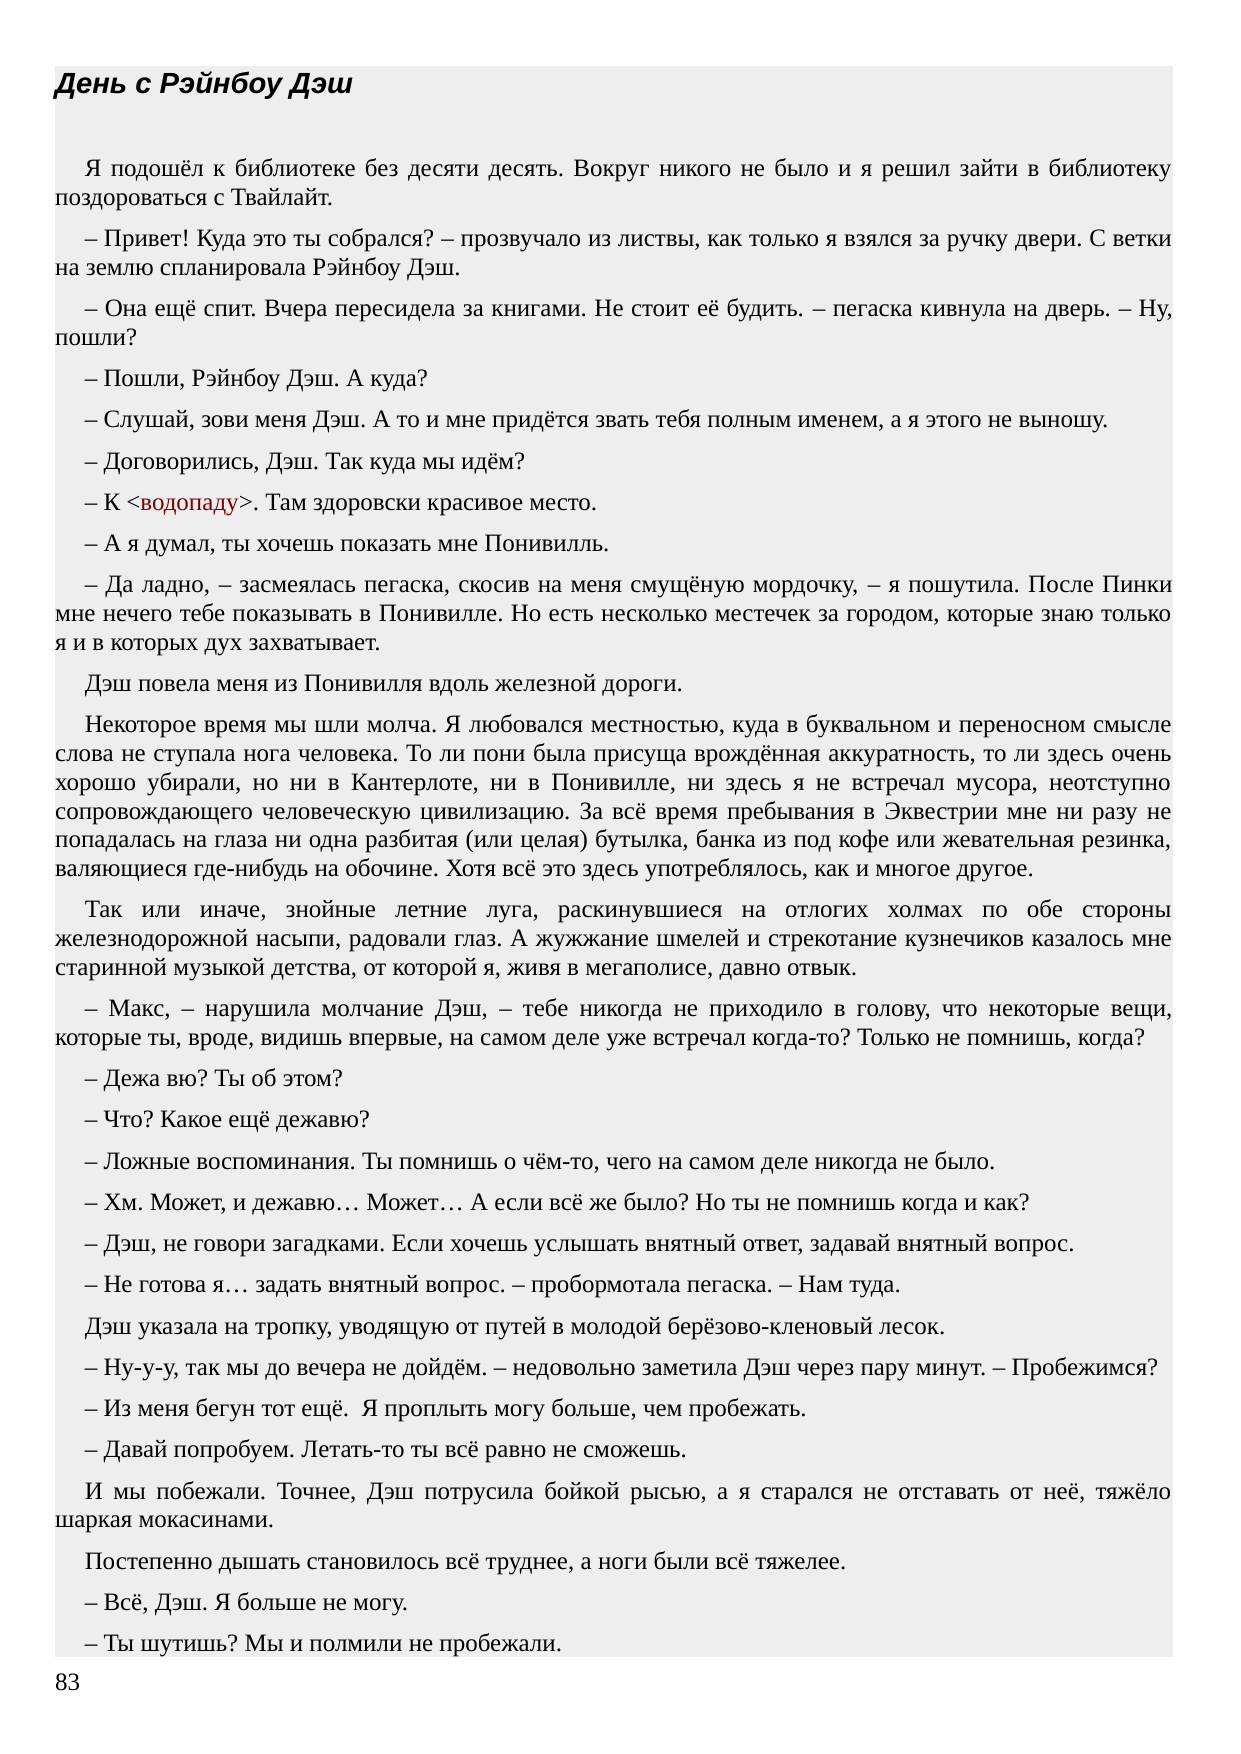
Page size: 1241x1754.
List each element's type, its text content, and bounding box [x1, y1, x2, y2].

text – К <водопаду>. Там здоровски красивое место. [55, 487, 1173, 516]
text – Хм. Может, и дежавю… Может… А если всё же было? Но ты не помнишь когда и как? [55, 1187, 1173, 1216]
text – Слушай, зови меня Дэш. А то и мне придётся звать тебя полным именем, а я этого не выношу. [55, 404, 1173, 433]
text – Да ладно, – засмеялась пегаска, скосив на меня смущёную мордочку, – я пошутила. После Пинки мне нечего тебе показывать в Понивилле. Но есть несколько местечек за городом, которые знаю только я и в которых дух захватывает. [55, 569, 1173, 656]
text И мы побежали. Точнее, Дэш потрусила бойкой рысью, а я старался не отставать от неё, тяжёло шаркая мокасинами. [55, 1476, 1173, 1533]
text – Всё, Дэш. Я больше не могу. [55, 1587, 1173, 1616]
text – Ну-у-у, так мы до вечера не дойдём. – недовольно заметила Дэш через пару минут. – Пробежимся? [55, 1352, 1173, 1381]
text – Что? Какое ещё дежавю? [55, 1104, 1173, 1133]
text – Она ещё спит. Вчера пересидела за книгами. Не стоит её будить. – пегаска кивнула на дверь. – Ну, пошли? [55, 293, 1173, 351]
text – Ложные воспоминания. Ты помнишь о чём-то, чего на самом деле никогда не было. [55, 1146, 1173, 1174]
text – Договорились, Дэш. Так куда мы идём? [55, 446, 1173, 474]
text – Ты шутишь? Мы и полмили не пробежали. [55, 1628, 1173, 1657]
text Я подошёл к библиотеке без десяти десять. Вокруг никого не было и я решил зайти в библиотеку поздороваться с Твайлайт. [55, 153, 1173, 211]
text Дэш повела меня из Понивилля вдоль железной дороги. [55, 668, 1173, 697]
text – Давай попробуем. Летать-то ты всё равно не сможешь. [55, 1434, 1173, 1463]
text – А я думал, ты хочешь показать мне Понивилль. [55, 528, 1173, 557]
text – Дежа вю? Ты об этом? [55, 1063, 1173, 1092]
text – Привет! Куда это ты собрался? – прозвучало из листвы, как только я взялся за ручку двери. С ветки на землю спланировала Рэйнбоу Дэш. [55, 223, 1173, 281]
text Постепенно дышать становилось всё труднее, а ноги были всё тяжелее. [55, 1546, 1173, 1574]
text – Пошли, Рэйнбоу Дэш. А куда? [55, 363, 1173, 392]
text – Макс, – нарушила молчание Дэш, – тебе никогда не приходило в голову, что некоторые вещи, которые ты, вроде, видишь впервые, на самом деле уже встречал когда-то? Только не помнишь, когда? [55, 993, 1173, 1051]
text Некоторое время мы шли молча. Я любовался местностью, куда в буквальном и переносном смысле слова не ступала нога человека. То ли пони была присуща врождённая аккуратность, то ли здесь очень хорошо убирали, но ни в Кантерлоте, ни в Понивилле, ни здесь я не встречал мусора, неотступно сопровождающего человеческую цивилизацию. За всё время пребывания в Эквестрии мне ни разу не попадалась на глаза ни одна разбитая (или целая) бутылка, банка из под кофе или жевательная резинка, валяющиеся где-нибудь на обочине. Хотя всё это здесь употреблялось, как и многое другое. [55, 709, 1173, 882]
text – Не готова я… задать внятный вопрос. – пробормотала пегаска. – Нам туда. [55, 1269, 1173, 1298]
text Дэш указала на тропку, уводящую от путей в молодой берёзово-кленовый лесок. [55, 1311, 1173, 1339]
text Так или иначе, знойные летние луга, раскинувшиеся на отлогих холмах по обе стороны железнодорожной насыпи, радовали глаз. А жужжание шмелей и стрекотание кузнечиков казалось мне старинной музыкой детства, от которой я, живя в мегаполисе, давно отвык. [55, 894, 1173, 981]
subtitle День с Рэйнбоу Дэш [55, 66, 1173, 99]
text – Из меня бегун тот ещё. Я проплыть могу больше, чем пробежать. [55, 1393, 1173, 1422]
text – Дэш, не говори загадками. Если хочешь услышать внятный ответ, задавай внятный вопрос. [55, 1228, 1173, 1257]
